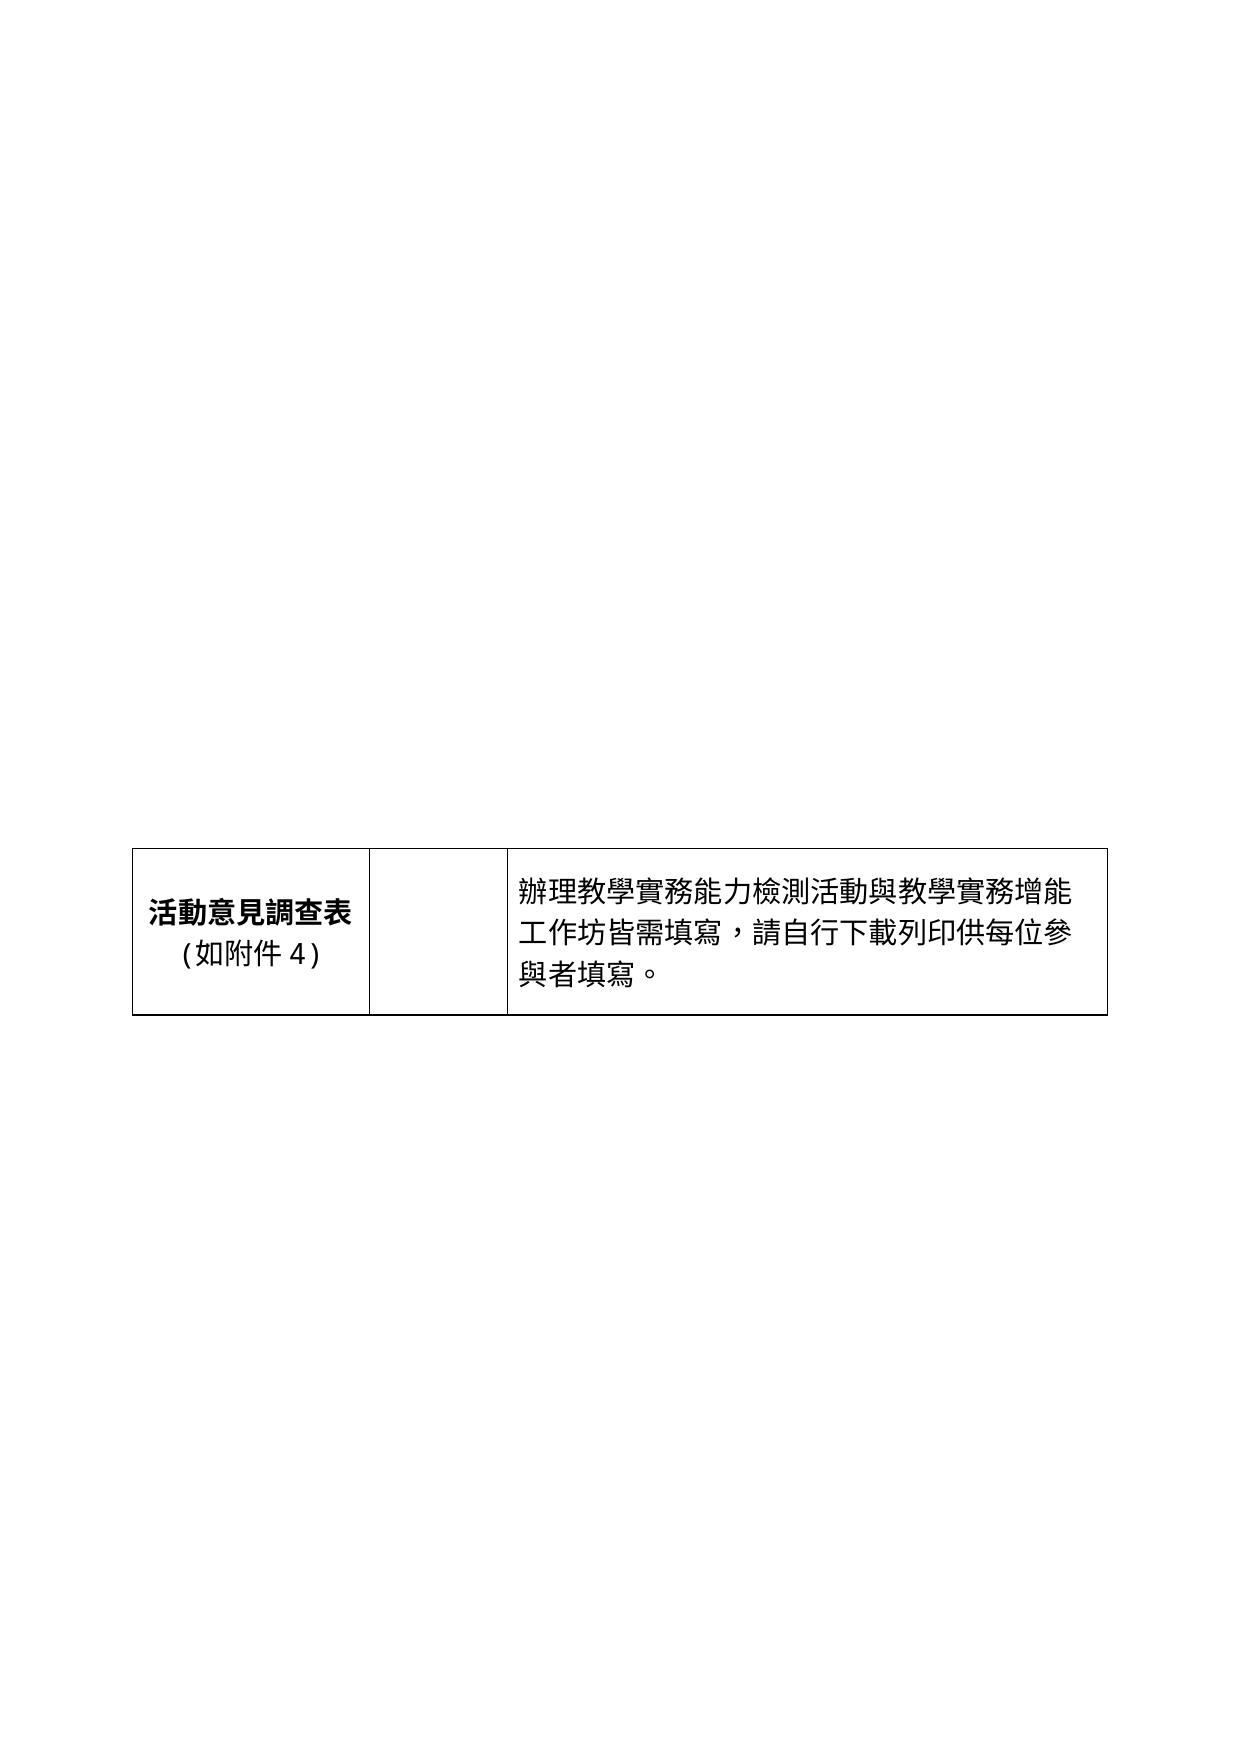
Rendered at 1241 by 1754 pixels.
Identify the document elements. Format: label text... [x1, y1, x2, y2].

table_cell 活動意見調查表 (如附件4) [133, 849, 369, 1014]
table_cell [370, 849, 507, 1014]
table_cell 辦理教學實務能力檢測活動與教學實務增能工作坊皆需填寫，請自行下載列印供每位參與者填寫。 [508, 849, 1107, 1014]
